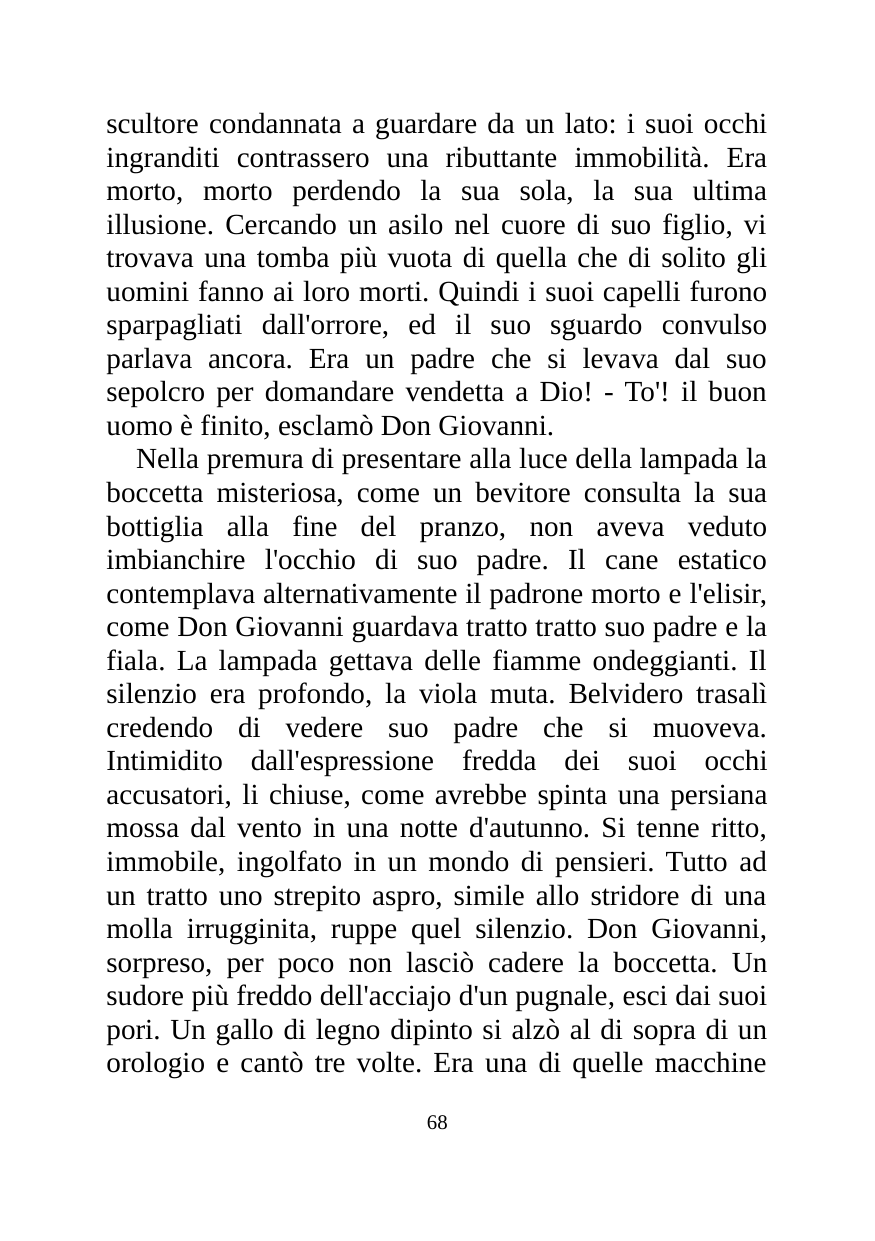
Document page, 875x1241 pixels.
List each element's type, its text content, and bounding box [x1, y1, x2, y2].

text Nella premura di presentare alla luce della lampada la boccetta misteriosa, come un bevitore consulta la sua bottiglia alla fine del pranzo, non aveva veduto imbianchire l'occhio di suo padre. Il cane estatico contemplava alternativamente il padrone morto e l'elisir, come Don Giovanni guardava tratto tratto suo padre e la fiala. La lampada gettava delle fiamme ondeggianti. Il silenzio era profondo, la viola muta. Belvidero trasalì credendo di vedere suo padre che si muoveva. Intimidito dall'espressione fredda dei suoi occhi accusatori, li chiuse, come avrebbe spinta una persiana mossa dal vento in una notte d'autunno. Si tenne ritto, immobile, ingolfato in un mondo di pensieri. Tutto ad un tratto uno strepito aspro, simile allo stridore di una molla irrugginita, ruppe quel silenzio. Don Giovanni, sorpreso, per poco non lasciò cadere la boccetta. Un sudore più freddo dell'acciajo d'un pugnale, esci dai suoi pori. Un gallo di legno dipinto si alzò al di sopra di un orologio e cantò tre volte. Era una di quelle macchine [106, 442, 768, 1079]
text scultore condannata a guardare da un lato: i suoi occhi ingranditi contrassero una ributtante immobilità. Era morto, morto perdendo la sua sola, la sua ultima illusione. Cercando un asilo nel cuore di suo figlio, vi trovava una tomba più vuota di quella che di solito gli uomini fanno ai loro morti. Quindi i suoi capelli furono sparpagliati dall'orrore, ed il suo sguardo convulso parlava ancora. Era un padre che si levava dal suo sepolcro per domandare vendetta a Dio! - To'! il buon uomo è finito, esclamò Don Giovanni. [106, 106, 768, 442]
